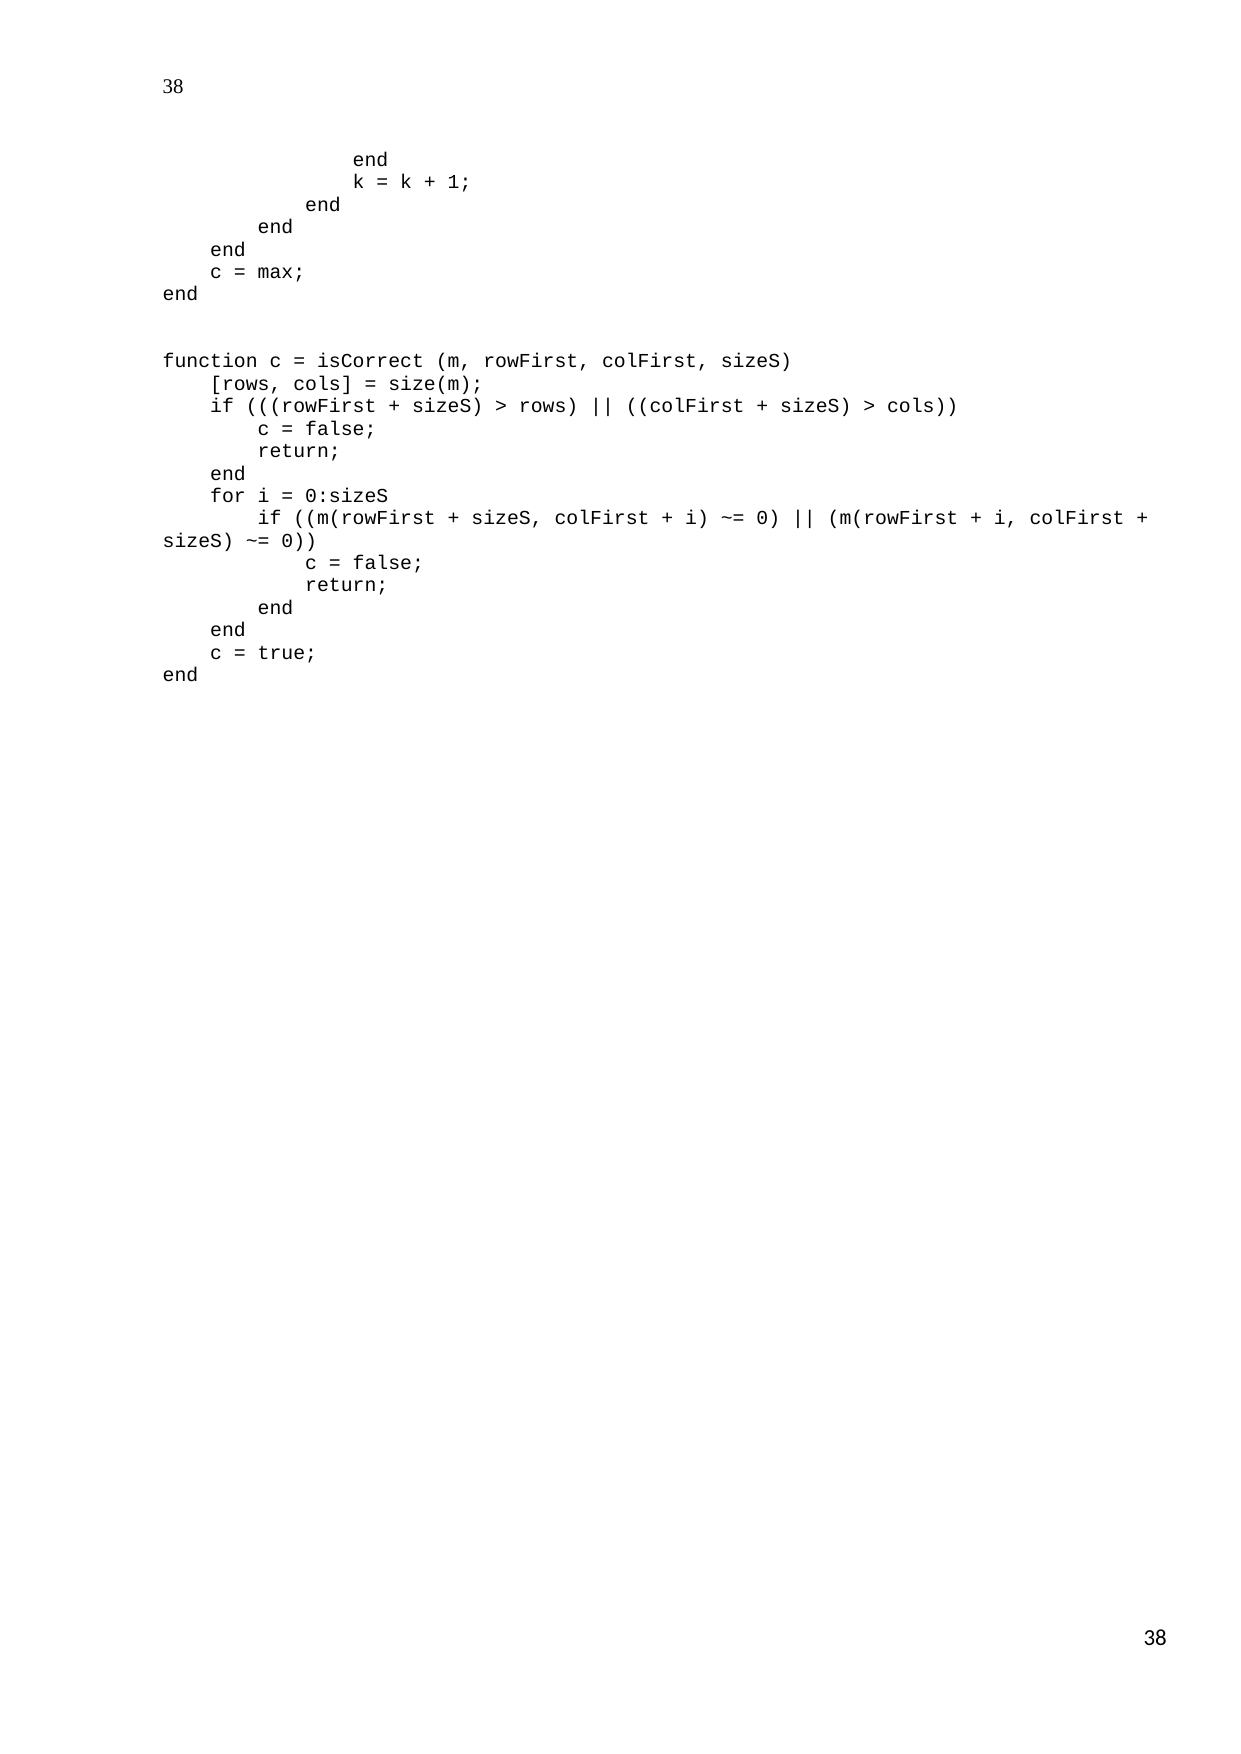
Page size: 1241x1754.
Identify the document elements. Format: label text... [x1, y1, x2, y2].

text c = false; [162, 419, 1166, 441]
text end [162, 195, 1166, 217]
text for i = 0:sizeS [162, 486, 1166, 508]
text return; [162, 575, 1166, 598]
text end [162, 463, 1166, 486]
text end [162, 150, 1166, 172]
text end [162, 598, 1166, 620]
text k = k + 1; [162, 172, 1166, 195]
text end [162, 665, 1166, 687]
text function c = isCorrect (m, rowFirst, colFirst, sizeS) [162, 351, 1166, 374]
text end [162, 284, 1166, 307]
text if ((m(rowFirst + sizeS, colFirst + i) ~= 0) || (m(rowFirst + i, colFirst + sizeS) ~= 0)) [162, 508, 1166, 553]
text c = max; [162, 262, 1166, 284]
text end [162, 239, 1166, 262]
text end [162, 217, 1166, 239]
text c = false; [162, 553, 1166, 575]
text if (((rowFirst + sizeS) > rows) || ((colFirst + sizeS) > cols)) [162, 396, 1166, 419]
text c = true; [162, 643, 1166, 665]
text [rows, cols] = size(m); [162, 374, 1166, 396]
text end [162, 620, 1166, 643]
text return; [162, 441, 1166, 463]
